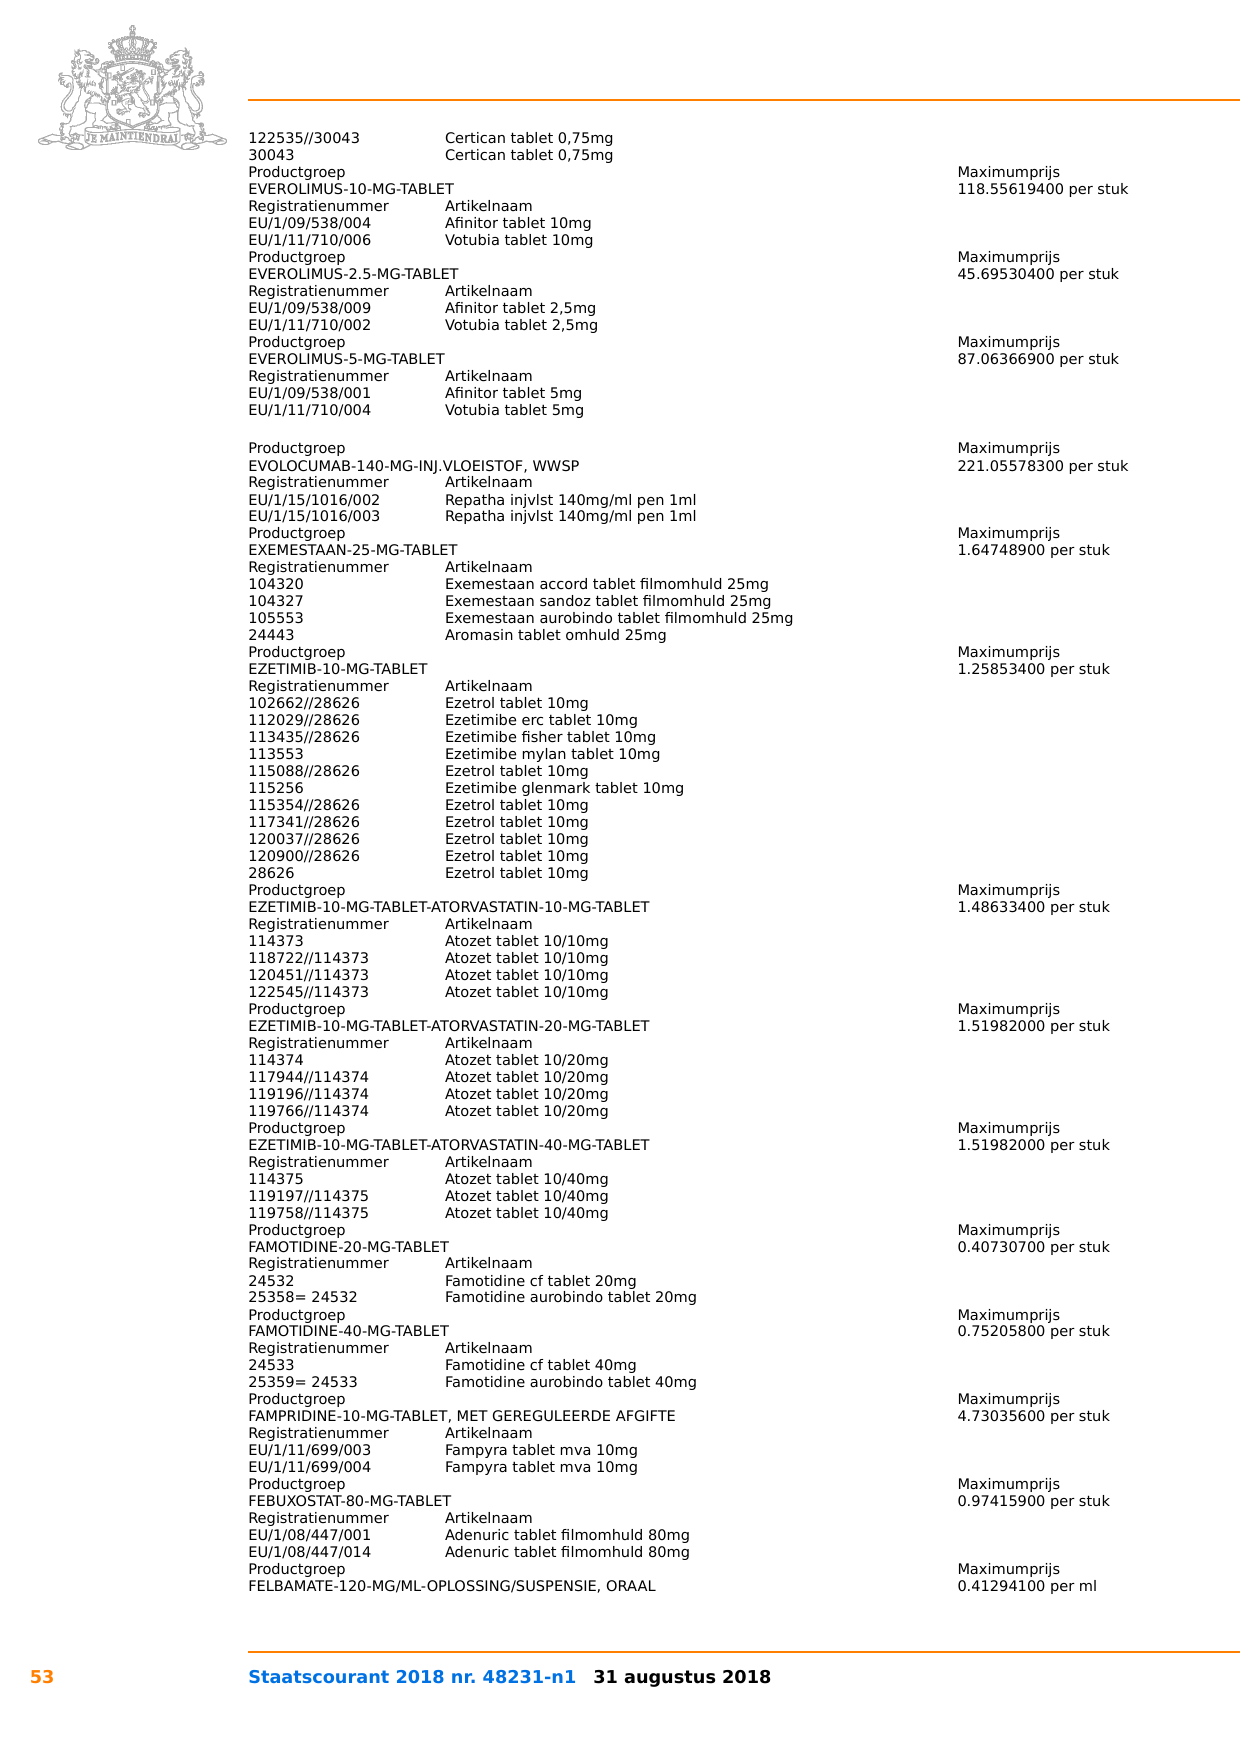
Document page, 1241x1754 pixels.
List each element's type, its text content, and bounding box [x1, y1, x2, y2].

table_cell EZETIMIB-10-MG-TABLET-ATORVASTATIN-10-MG-TABLET [248, 899, 951, 916]
table_cell Maximumprijs [951, 525, 1163, 542]
table_cell [951, 1459, 1163, 1476]
table_cell 119196//114374 [248, 1086, 439, 1103]
table_cell Ezetrol tablet 10mg [439, 865, 951, 882]
table_cell [951, 593, 1163, 610]
table_cell EU/1/11/699/004 [248, 1459, 439, 1476]
table_cell 105553 [248, 610, 439, 627]
table_cell [951, 967, 1163, 984]
table_cell 4.73035600 per stuk [951, 1408, 1163, 1425]
table_cell Atozet tablet 10/10mg [439, 967, 951, 984]
table_cell [951, 729, 1163, 746]
table_cell 113553 [248, 746, 439, 763]
table_cell [439, 1561, 951, 1578]
table_cell 25358= 24532 [248, 1289, 439, 1306]
table_cell [951, 576, 1163, 593]
table_cell Maximumprijs [951, 1561, 1163, 1578]
table_cell [951, 712, 1163, 729]
table_cell [439, 1120, 951, 1137]
table_cell Productgroep [248, 644, 439, 661]
table_cell Atozet tablet 10/10mg [439, 933, 951, 950]
table_cell EXEMESTAAN-25-MG-TABLET [248, 542, 951, 559]
table_cell [951, 984, 1163, 1001]
table_cell Productgroep [248, 882, 439, 899]
table_cell Votubia tablet 10mg [439, 232, 951, 249]
table_cell [439, 249, 951, 266]
table_cell Maximumprijs [951, 1221, 1163, 1238]
table_cell 102662//28626 [248, 695, 439, 712]
table_cell Atozet tablet 10/40mg [439, 1205, 951, 1221]
table_header Productgroep [248, 440, 439, 457]
table_cell Ezetimibe glenmark tablet 10mg [439, 780, 951, 797]
table_cell Artikelnaam [439, 198, 951, 215]
table_cell Productgroep [248, 1120, 439, 1137]
table_cell EVEROLIMUS-10-MG-TABLET [248, 181, 951, 198]
table_cell FAMPRIDINE-10-MG-TABLET, MET GEREGULEERDE AFGIFTE [248, 1408, 951, 1425]
table_cell Artikelnaam [439, 1035, 951, 1052]
table_cell 119758//114375 [248, 1205, 439, 1221]
table_cell 24533 [248, 1357, 439, 1374]
table_cell Registratienummer [248, 474, 439, 491]
table_cell FAMOTIDINE-40-MG-TABLET [248, 1323, 951, 1340]
table_cell Atozet tablet 10/20mg [439, 1103, 951, 1119]
table_cell 113435//28626 [248, 729, 439, 746]
table_cell EU/1/11/710/006 [248, 232, 439, 249]
table_cell [951, 300, 1163, 317]
table_cell 104327 [248, 593, 439, 610]
table_cell Famotidine aurobindo tablet 20mg [439, 1289, 951, 1306]
table_cell Atozet tablet 10/40mg [439, 1171, 951, 1187]
table_cell Ezetrol tablet 10mg [439, 814, 951, 831]
table_cell [951, 831, 1163, 848]
table_cell [951, 1273, 1163, 1289]
table_cell 221.05578300 per stuk [951, 458, 1163, 474]
table_cell Artikelnaam [439, 1510, 951, 1527]
table_cell Maximumprijs [951, 1306, 1163, 1323]
table_cell EU/1/09/538/009 [248, 300, 439, 317]
table_cell Artikelnaam [439, 1154, 951, 1171]
table_cell [951, 215, 1163, 232]
table_cell Fampyra tablet mva 10mg [439, 1459, 951, 1476]
table_cell Maximumprijs [951, 334, 1163, 351]
table_cell [439, 882, 951, 899]
table_cell EU/1/09/538/004 [248, 215, 439, 232]
table_cell Maximumprijs [951, 164, 1163, 181]
table_cell Registratienummer [248, 1035, 439, 1052]
table_cell Artikelnaam [439, 474, 951, 491]
table_cell EU/1/15/1016/003 [248, 508, 439, 525]
table_cell [951, 198, 1163, 215]
table_cell 28626 [248, 865, 439, 882]
table_cell 122535//30043 [248, 130, 439, 147]
table_cell [951, 232, 1163, 249]
table_cell [951, 491, 1163, 508]
table_cell EU/1/11/710/002 [248, 317, 439, 334]
table_cell Registratienummer [248, 559, 439, 576]
table_cell 0.41294100 per ml [951, 1578, 1163, 1595]
table_cell 115088//28626 [248, 763, 439, 780]
table_cell [951, 1035, 1163, 1052]
table_cell Registratienummer [248, 678, 439, 695]
table_cell [951, 610, 1163, 627]
table_cell [439, 1001, 951, 1018]
table_cell EU/1/08/447/001 [248, 1527, 439, 1544]
table_cell 115354//28626 [248, 797, 439, 814]
table_cell Certican tablet 0,75mg [439, 147, 951, 164]
table_cell 119197//114375 [248, 1188, 439, 1204]
table_cell FELBAMATE-120-MG/ML-OPLOSSING/SUSPENSIE, ORAAL [248, 1578, 951, 1595]
table_cell [439, 1221, 951, 1238]
table_cell Productgroep [248, 334, 439, 351]
table_cell [951, 1340, 1163, 1357]
table_cell Atozet tablet 10/10mg [439, 950, 951, 967]
table_cell Afinitor tablet 5mg [439, 385, 951, 402]
table_cell [439, 334, 951, 351]
table_cell 1.25853400 per stuk [951, 661, 1163, 678]
table_cell EVOLOCUMAB-140-MG-INJ.VLOEISTOF, WWSP [248, 458, 951, 474]
table_cell Repatha injvlst 140mg/ml pen 1ml [439, 508, 951, 525]
table_cell [951, 1188, 1163, 1204]
table_cell Maximumprijs [951, 1391, 1163, 1408]
table_cell Registratienummer [248, 1255, 439, 1272]
table_cell [951, 797, 1163, 814]
table_cell Registratienummer [248, 1154, 439, 1171]
table_cell [951, 130, 1163, 147]
table_cell [951, 1289, 1163, 1306]
table_cell Artikelnaam [439, 283, 951, 300]
table_cell Certican tablet 0,75mg [439, 130, 951, 147]
table_cell [951, 1255, 1163, 1272]
table_cell [951, 147, 1163, 164]
table_cell Artikelnaam [439, 368, 951, 384]
table_cell Productgroep [248, 1561, 439, 1578]
table_cell [951, 1510, 1163, 1527]
table_cell Atozet tablet 10/20mg [439, 1052, 951, 1069]
table_cell [951, 814, 1163, 831]
table_cell 25359= 24533 [248, 1374, 439, 1391]
table_cell [951, 1052, 1163, 1069]
table_cell 1.51982000 per stuk [951, 1018, 1163, 1035]
table_cell 104320 [248, 576, 439, 593]
table_cell Maximumprijs [951, 1120, 1163, 1137]
table_cell [439, 525, 951, 542]
table_cell [951, 1374, 1163, 1391]
table_cell 0.40730700 per stuk [951, 1239, 1163, 1255]
table_cell [951, 848, 1163, 865]
table_cell Artikelnaam [439, 559, 951, 576]
table_cell Productgroep [248, 1306, 439, 1323]
table_cell 24532 [248, 1273, 439, 1289]
table_cell Artikelnaam [439, 1255, 951, 1272]
table_cell Famotidine cf tablet 20mg [439, 1273, 951, 1289]
table_cell [951, 1154, 1163, 1171]
table_cell Atozet tablet 10/20mg [439, 1069, 951, 1086]
table_cell Ezetimibe mylan tablet 10mg [439, 746, 951, 763]
table_cell 115256 [248, 780, 439, 797]
table_cell [951, 1171, 1163, 1187]
table_cell Productgroep [248, 1391, 439, 1408]
table_cell Ezetimibe fisher tablet 10mg [439, 729, 951, 746]
table_cell Ezetrol tablet 10mg [439, 763, 951, 780]
table_cell Exemestaan sandoz tablet filmomhuld 25mg [439, 593, 951, 610]
table_cell Maximumprijs [951, 882, 1163, 899]
table_cell Artikelnaam [439, 678, 951, 695]
table_cell 117341//28626 [248, 814, 439, 831]
table_cell 0.97415900 per stuk [951, 1493, 1163, 1510]
table_cell Productgroep [248, 1476, 439, 1493]
table_cell [951, 950, 1163, 967]
table_cell EU/1/09/538/001 [248, 385, 439, 402]
table_cell [951, 402, 1163, 418]
table_cell 118.55619400 per stuk [951, 181, 1163, 198]
table_cell EU/1/11/710/004 [248, 402, 439, 418]
table_cell Maximumprijs [951, 249, 1163, 266]
table_cell EU/1/15/1016/002 [248, 491, 439, 508]
table_cell Fampyra tablet mva 10mg [439, 1442, 951, 1459]
table_cell [951, 1205, 1163, 1221]
table_cell [951, 780, 1163, 797]
table_cell Ezetrol tablet 10mg [439, 797, 951, 814]
table_cell Afinitor tablet 2,5mg [439, 300, 951, 317]
table_cell 114373 [248, 933, 439, 950]
table_cell Registratienummer [248, 1340, 439, 1357]
table_cell 0.75205800 per stuk [951, 1323, 1163, 1340]
table_cell 117944//114374 [248, 1069, 439, 1086]
table_cell Repatha injvlst 140mg/ml pen 1ml [439, 491, 951, 508]
table_cell [951, 678, 1163, 695]
table_cell 1.51982000 per stuk [951, 1137, 1163, 1153]
table_cell Productgroep [248, 249, 439, 266]
table_cell Productgroep [248, 164, 439, 181]
table_cell [951, 317, 1163, 334]
table_cell Maximumprijs [951, 644, 1163, 661]
table_cell FEBUXOSTAT-80-MG-TABLET [248, 1493, 951, 1510]
table_cell 120037//28626 [248, 831, 439, 848]
table_cell Registratienummer [248, 1510, 439, 1527]
table_cell 87.06366900 per stuk [951, 351, 1163, 368]
table_cell [951, 1069, 1163, 1086]
table_cell EZETIMIB-10-MG-TABLET-ATORVASTATIN-40-MG-TABLET [248, 1137, 951, 1153]
table_cell 45.69530400 per stuk [951, 266, 1163, 283]
table_cell [951, 1425, 1163, 1442]
table_cell 120900//28626 [248, 848, 439, 865]
table_cell [951, 865, 1163, 882]
table_cell Artikelnaam [439, 1425, 951, 1442]
table_cell 30043 [248, 147, 439, 164]
table_cell Famotidine cf tablet 40mg [439, 1357, 951, 1374]
table_cell [439, 1306, 951, 1323]
table_cell FAMOTIDINE-20-MG-TABLET [248, 1239, 951, 1255]
table_cell EVEROLIMUS-2.5-MG-TABLET [248, 266, 951, 283]
table_cell Votubia tablet 2,5mg [439, 317, 951, 334]
table_cell [439, 164, 951, 181]
table_cell Maximumprijs [951, 1476, 1163, 1493]
table_cell 114374 [248, 1052, 439, 1069]
table_cell 24443 [248, 627, 439, 644]
table_cell [951, 474, 1163, 491]
table_cell [951, 933, 1163, 950]
table_cell EVEROLIMUS-5-MG-TABLET [248, 351, 951, 368]
table_cell Registratienummer [248, 368, 439, 384]
table_cell [951, 1103, 1163, 1119]
table_cell Ezetrol tablet 10mg [439, 831, 951, 848]
table_cell Exemestaan accord tablet filmomhuld 25mg [439, 576, 951, 593]
table_cell Famotidine aurobindo tablet 40mg [439, 1374, 951, 1391]
table_cell 112029//28626 [248, 712, 439, 729]
table_cell Registratienummer [248, 283, 439, 300]
table_cell [951, 1086, 1163, 1103]
table_cell [439, 644, 951, 661]
table_cell Registratienummer [248, 916, 439, 933]
table_cell Ezetimibe erc tablet 10mg [439, 712, 951, 729]
table_cell Atozet tablet 10/40mg [439, 1188, 951, 1204]
table_cell Adenuric tablet filmomhuld 80mg [439, 1544, 951, 1561]
table_cell [951, 385, 1163, 402]
table_cell [951, 508, 1163, 525]
table_cell Afinitor tablet 10mg [439, 215, 951, 232]
table_cell 119766//114374 [248, 1103, 439, 1119]
table_cell [951, 627, 1163, 644]
table_cell [951, 916, 1163, 933]
table_cell [951, 1442, 1163, 1459]
table_cell Artikelnaam [439, 916, 951, 933]
table_cell [951, 763, 1163, 780]
table_cell Atozet tablet 10/10mg [439, 984, 951, 1001]
table_cell EU/1/08/447/014 [248, 1544, 439, 1561]
table_cell Ezetrol tablet 10mg [439, 695, 951, 712]
table_cell Votubia tablet 5mg [439, 402, 951, 418]
table_cell Registratienummer [248, 1425, 439, 1442]
table_cell [951, 746, 1163, 763]
table_header Maximumprijs [951, 440, 1163, 457]
table_cell 120451//114373 [248, 967, 439, 984]
table_cell 1.64748900 per stuk [951, 542, 1163, 559]
table_header [439, 440, 951, 457]
picture [38, 25, 227, 150]
table_cell [439, 1476, 951, 1493]
table_cell [951, 1357, 1163, 1374]
table_cell [439, 1391, 951, 1408]
table_cell EZETIMIB-10-MG-TABLET [248, 661, 951, 678]
table_cell 1.48633400 per stuk [951, 899, 1163, 916]
table_cell EU/1/11/699/003 [248, 1442, 439, 1459]
table_cell Registratienummer [248, 198, 439, 215]
table_cell [951, 283, 1163, 300]
table_cell [951, 559, 1163, 576]
table_cell Aromasin tablet omhuld 25mg [439, 627, 951, 644]
table_cell [951, 1527, 1163, 1544]
table_cell Maximumprijs [951, 1001, 1163, 1018]
table_cell Artikelnaam [439, 1340, 951, 1357]
table_cell Adenuric tablet filmomhuld 80mg [439, 1527, 951, 1544]
table_cell 122545//114373 [248, 984, 439, 1001]
table_cell Atozet tablet 10/20mg [439, 1086, 951, 1103]
table_cell 114375 [248, 1171, 439, 1187]
table_cell Productgroep [248, 1221, 439, 1238]
table_cell Productgroep [248, 1001, 439, 1018]
table_cell 118722//114373 [248, 950, 439, 967]
table_cell EZETIMIB-10-MG-TABLET-ATORVASTATIN-20-MG-TABLET [248, 1018, 951, 1035]
table_cell Exemestaan aurobindo tablet filmomhuld 25mg [439, 610, 951, 627]
table_cell [951, 695, 1163, 712]
table_cell [951, 1544, 1163, 1561]
table_cell Ezetrol tablet 10mg [439, 848, 951, 865]
table_cell [951, 368, 1163, 384]
table_cell Productgroep [248, 525, 439, 542]
